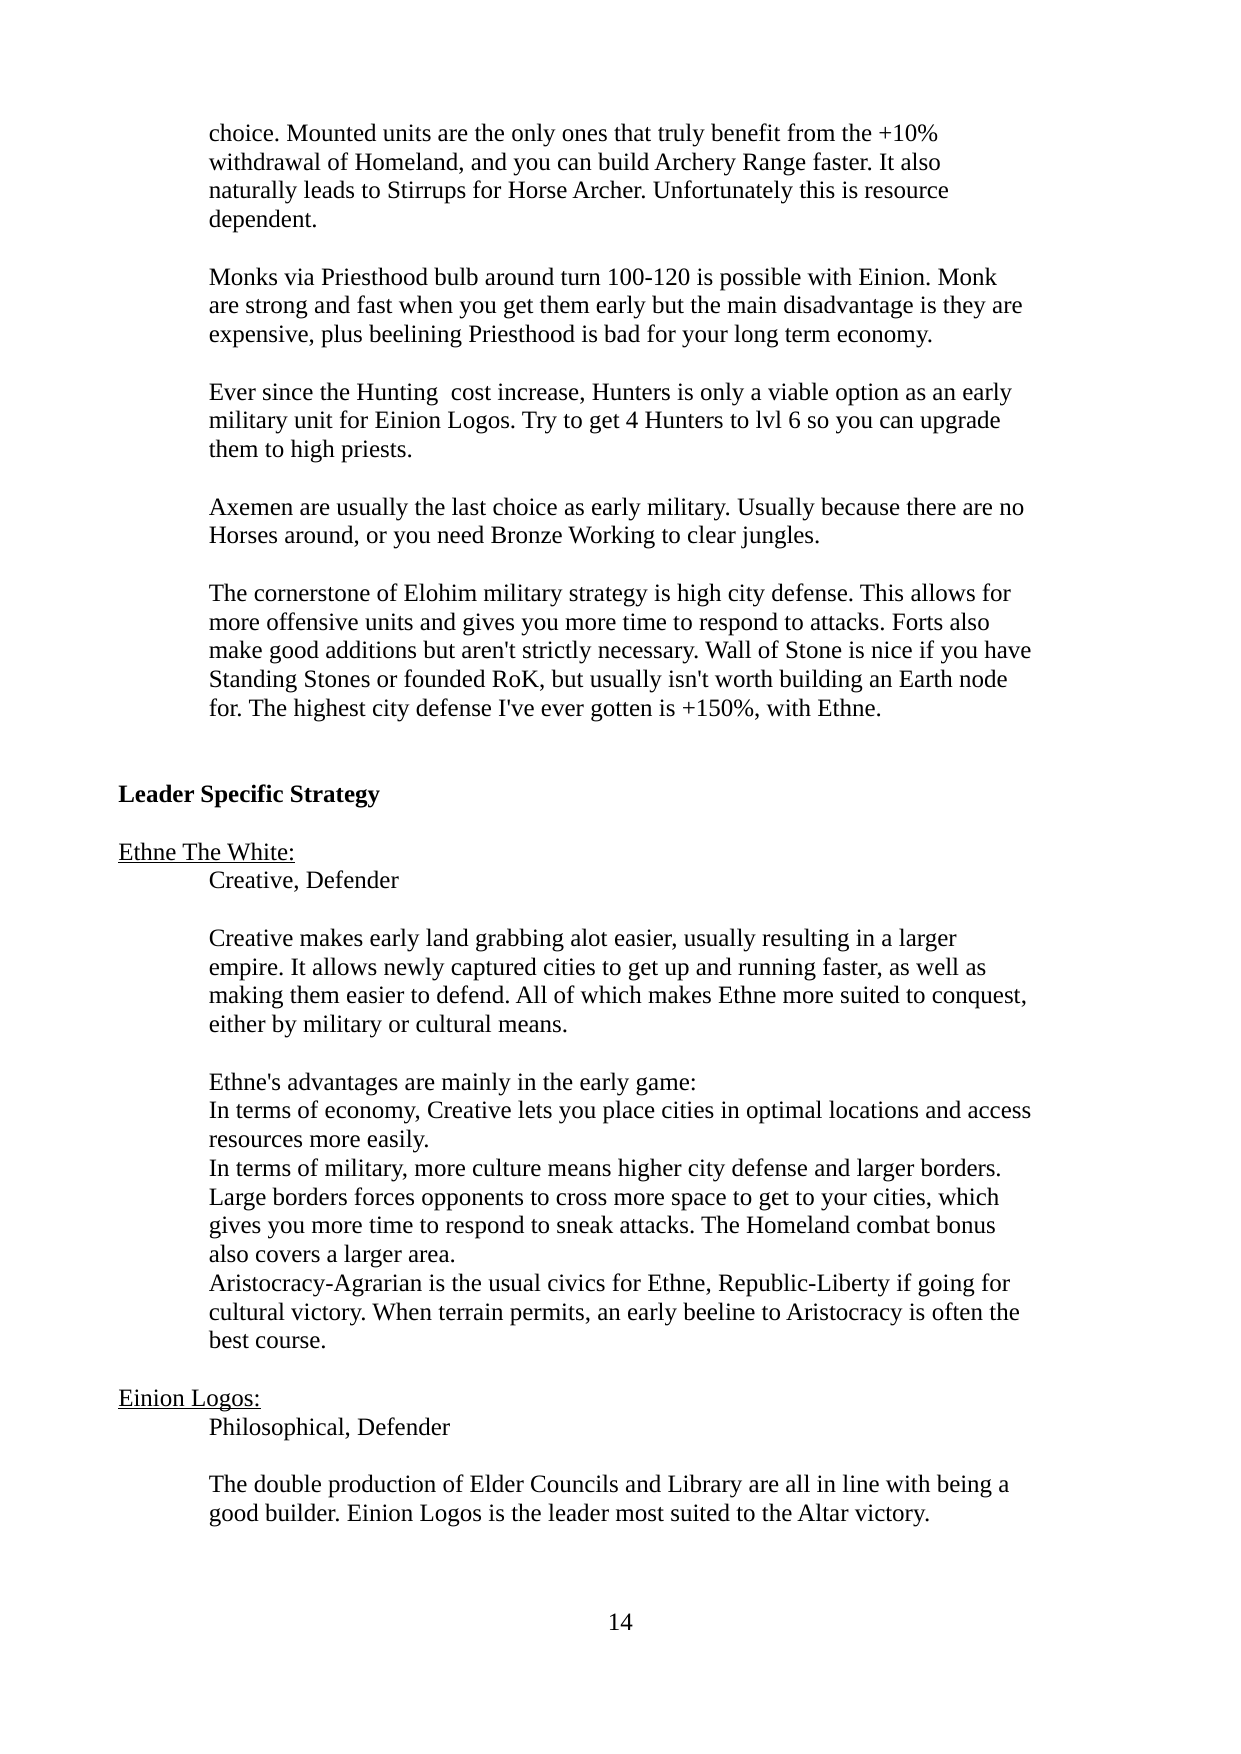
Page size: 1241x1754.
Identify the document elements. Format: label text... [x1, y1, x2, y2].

text Leader Specific Strategy [118, 779, 1032, 808]
text choice. Mounted units are the only ones that truly benefit from the +10% withdrawal of Homeland, and you can build Archery Range faster. It also naturally leads to Stirrups for Horse Archer. Unfortunately this is resource dependent. [208, 118, 1032, 233]
text Aristocracy-Agrarian is the usual civics for Ethne, Republic-Liberty if going for cultural victory. When terrain permits, an early beeline to Aristocracy is often the best course. [208, 1268, 1032, 1354]
text Creative, Defender [208, 866, 1032, 894]
text In terms of military, more culture means higher city defense and larger borders. Large borders forces opponents to cross more space to get to your cities, which gives you more time to respond to sneak attacks. The Homeland combat bonus also covers a larger area. [208, 1153, 1032, 1268]
text The cornerstone of Elohim military strategy is high city defense. This allows for more offensive units and gives you more time to respond to attacks. Forts also make good additions but aren't strictly necessary. Wall of Stone is nice if you have Standing Stones or founded RoK, but usually isn't worth building an Earth node for. The highest city defense I've ever gotten is +150%, with Ethne. [208, 578, 1032, 722]
text Einion Logos: [118, 1383, 1032, 1412]
text The double production of Elder Councils and Library are all in line with being a good builder. Einion Logos is the leader most suited to the Altar victory. [208, 1469, 1032, 1527]
text Ethne The White: [118, 837, 1032, 866]
text In terms of economy, Creative lets you place cities in optimal locations and access resources more easily. [208, 1096, 1032, 1153]
text Ethne's advantages are mainly in the early game: [208, 1067, 1032, 1096]
text Monks via Priesthood bulb around turn 100-120 is possible with Einion. Monk are strong and fast when you get them early but the main disadvantage is they are expensive, plus beelining Priesthood is bad for your long term economy. [208, 262, 1032, 348]
text Creative makes early land grabbing alot easier, usually resulting in a larger empire. It allows newly captured cities to get up and running faster, as well as making them easier to defend. All of which makes Ethne more suited to conquest, either by military or cultural means. [208, 923, 1032, 1038]
text Ever since the Hunting cost increase, Hunters is only a viable option as an early military unit for Einion Logos. Try to get 4 Hunters to lvl 6 so you can upgrade them to high priests. [208, 377, 1032, 463]
text Axemen are usually the last choice as early military. Usually because there are no Horses around, or you need Bronze Working to clear jungles. [208, 492, 1032, 549]
text Philosophical, Defender [208, 1412, 1032, 1441]
